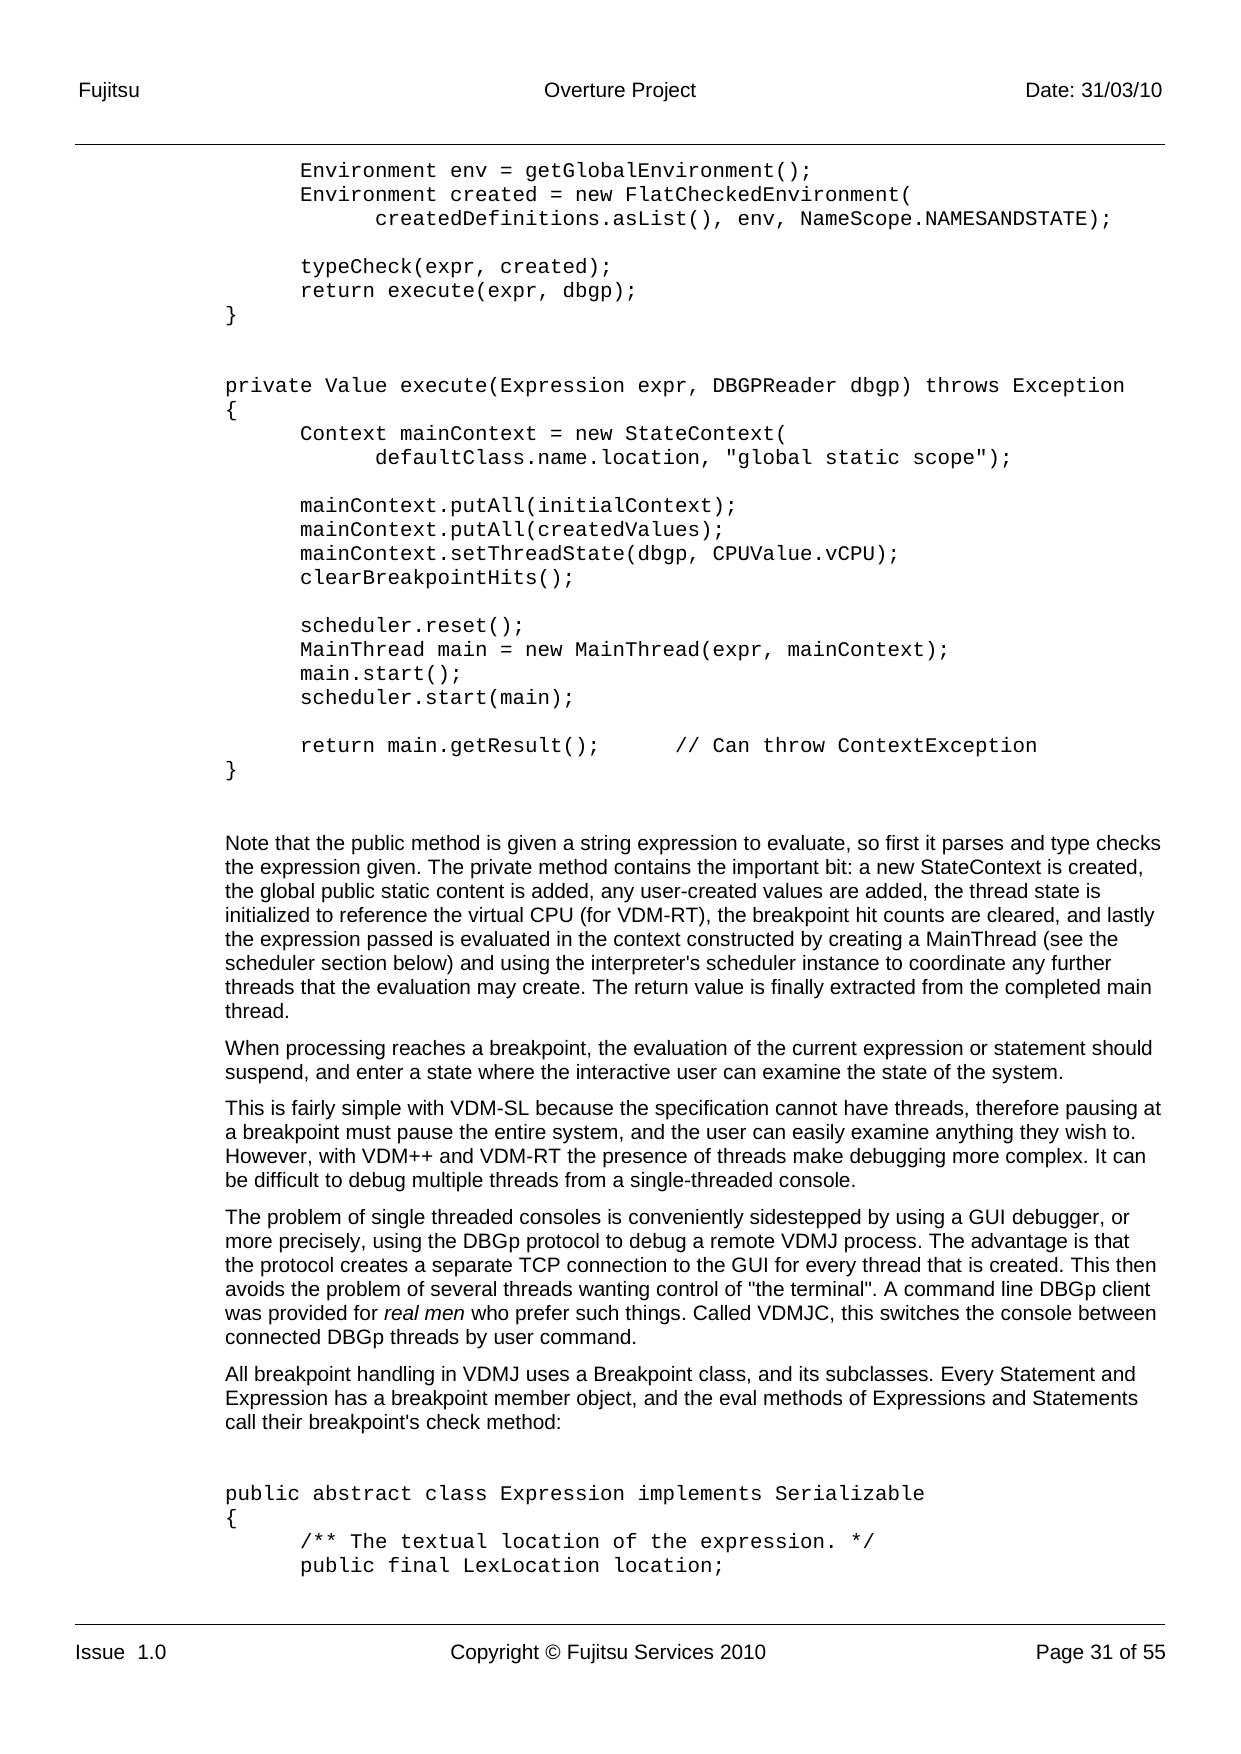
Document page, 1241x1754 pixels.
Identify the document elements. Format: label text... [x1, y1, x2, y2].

text createdDefinitions.asList(), env, NameScope.NAMESANDSTATE); [225, 208, 1165, 232]
text public final LexLocation location; [225, 1555, 1165, 1579]
text } [225, 759, 1165, 783]
text scheduler.start(main); [225, 687, 1165, 711]
text mainContext.setThreadState(dbgp, CPUValue.vCPU); [225, 543, 1165, 567]
text scheduler.reset(); [225, 615, 1165, 639]
text When processing reaches a breakpoint, the evaluation of the current expression or statement should suspend, and enter a state where the interactive user can examine the state of the system. [225, 1036, 1165, 1084]
text Context mainContext = new StateContext( [225, 423, 1165, 447]
text clearBreakpointHits(); [225, 567, 1165, 591]
text typeCheck(expr, created); [225, 256, 1165, 279]
text } [225, 303, 1165, 327]
text This is fairly simple with VDM-SL because the specification cannot have threads, therefore pausing at a breakpoint must pause the entire system, and the user can easily examine anything they wish to. However, with VDM++ and VDM-RT the presence of threads make debugging more complex. It can be difficult to debug multiple threads from a single-threaded console. [225, 1096, 1165, 1192]
text MainThread main = new MainThread(expr, mainContext); [225, 639, 1165, 663]
text private Value execute(Expression expr, DBGPReader dbgp) throws Exception [225, 375, 1165, 399]
text The problem of single threaded consoles is conveniently sidestepped by using a GUI debugger, or more precisely, using the DBGp protocol to debug a remote VDMJ process. The advantage is that the protocol creates a separate TCP connection to the GUI for every thread that is created. This then avoids the problem of several threads wanting control of "the terminal". A command line DBGp client was provided for real men who prefer such things. Called VDMJC, this switches the console between connected DBGp threads by user command. [225, 1205, 1165, 1349]
text defaultClass.name.location, "global static scope"); [225, 447, 1165, 471]
text return execute(expr, dbgp); [225, 279, 1165, 303]
text { [225, 399, 1165, 423]
text main.start(); [225, 663, 1165, 687]
text mainContext.putAll(createdValues); [225, 519, 1165, 543]
text Environment env = getGlobalEnvironment(); [225, 160, 1165, 184]
text All breakpoint handling in VDMJ uses a Breakpoint class, and its subclasses. Every Statement and Expression has a breakpoint member object, and the eval methods of Expressions and Statements call their breakpoint's check method: [225, 1362, 1165, 1434]
text public abstract class Expression implements Serializable [225, 1483, 1165, 1507]
text Note that the public method is given a string expression to evaluate, so first it parses and type checks the expression given. The private method contains the important bit: a new StateContext is created, the global public static content is added, any user-created values are added, the thread state is initialized to reference the virtual CPU (for VDM-RT), the breakpoint hit counts are cleared, and lastly the expression passed is evaluated in the context constructed by creating a MainThread (see the scheduler section below) and using the interpreter's scheduler instance to coordinate any further threads that the evaluation may create. The return value is finally extracted from the completed main thread. [225, 831, 1165, 1023]
text { [225, 1507, 1165, 1531]
text /** The textual location of the expression. */ [225, 1531, 1165, 1555]
text return main.getResult(); // Can throw ContextException [225, 735, 1165, 759]
text Environment created = new FlatCheckedEnvironment( [225, 184, 1165, 208]
text mainContext.putAll(initialContext); [225, 495, 1165, 519]
